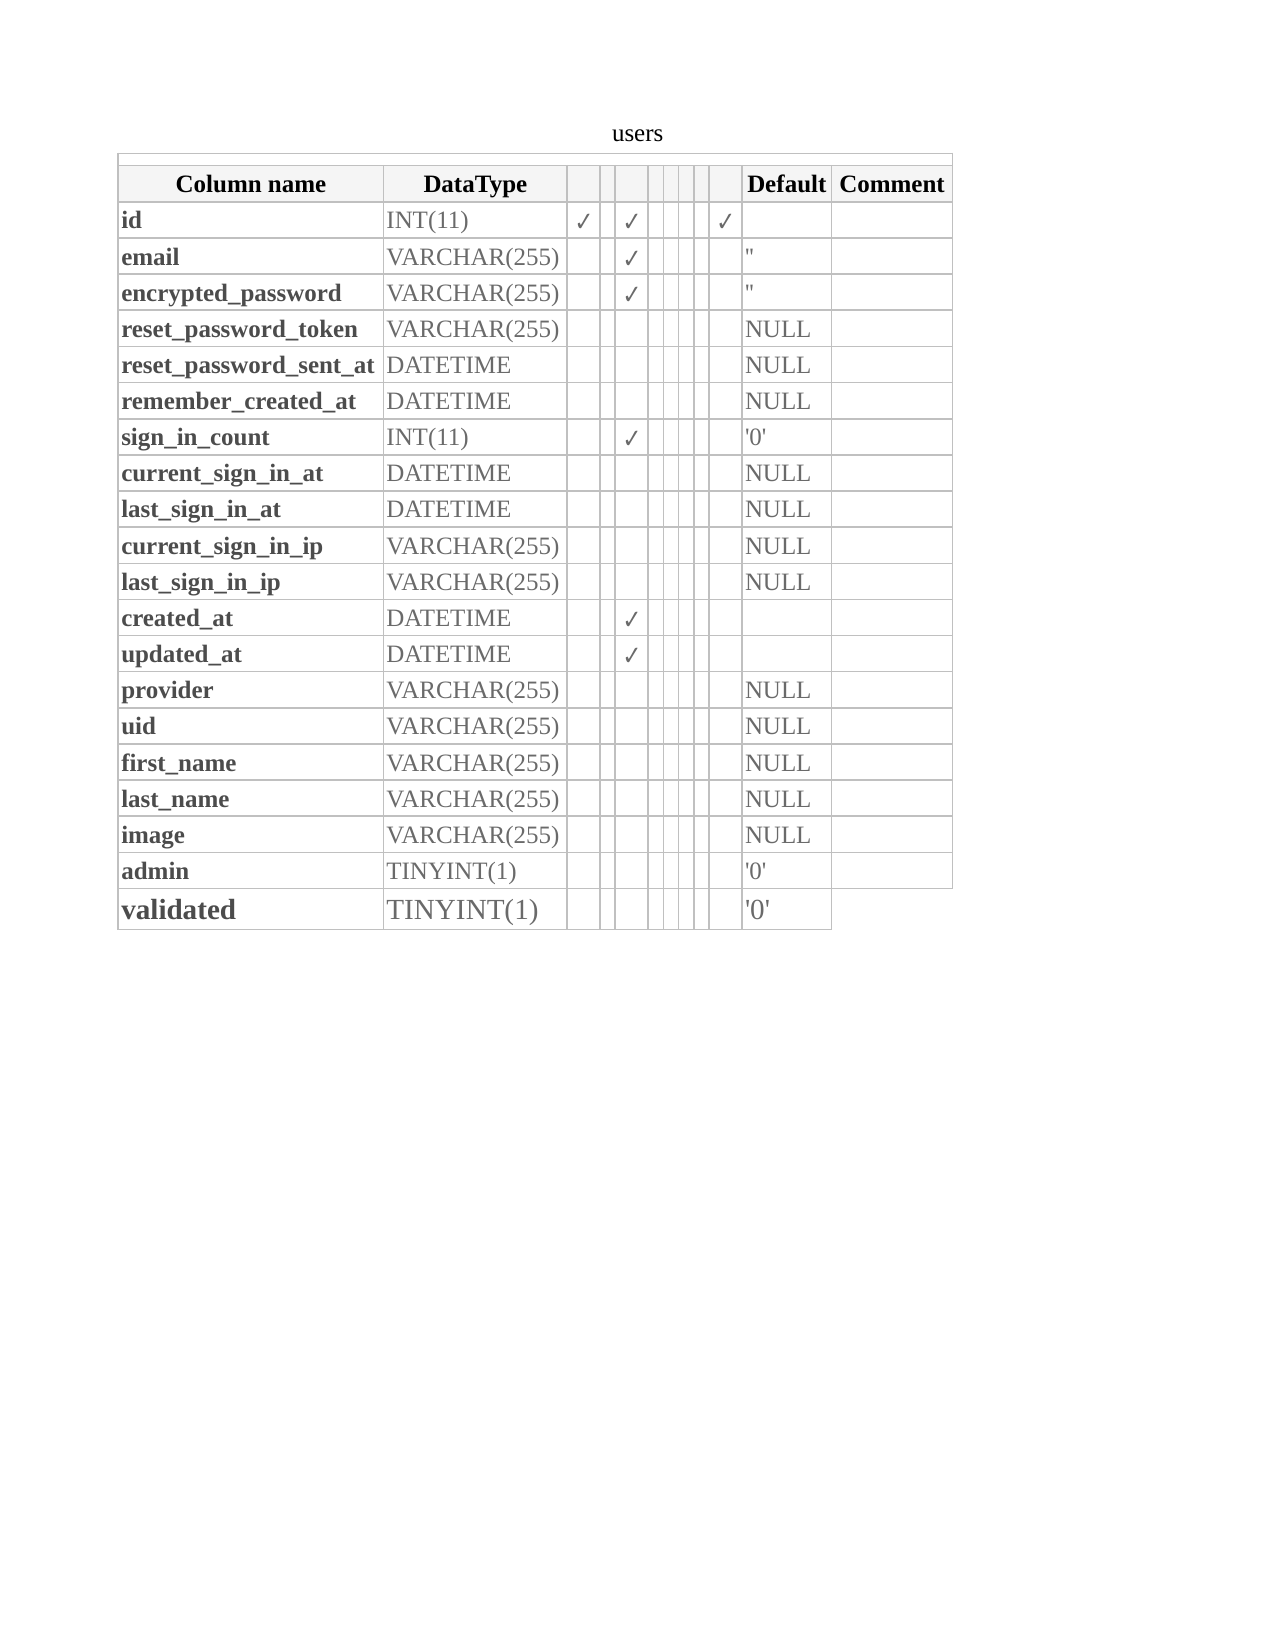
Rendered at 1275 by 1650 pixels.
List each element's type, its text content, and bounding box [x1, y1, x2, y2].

table_cell [695, 889, 708, 929]
table_cell [616, 166, 647, 201]
table_cell [616, 853, 647, 888]
table_cell VARCHAR(255) [384, 528, 566, 562]
table_cell [649, 781, 663, 815]
table_cell DATETIME [384, 383, 566, 418]
table_cell [601, 600, 614, 635]
table_cell [664, 781, 678, 815]
table_cell [601, 853, 614, 888]
table_cell [832, 528, 952, 562]
table_cell [695, 383, 708, 418]
table_cell [832, 672, 952, 707]
table_cell [664, 564, 678, 598]
table_cell [664, 203, 678, 237]
table_cell [679, 672, 693, 707]
table_cell [710, 709, 741, 743]
table_cell VARCHAR(255) [384, 311, 566, 346]
table_cell [664, 420, 678, 454]
table_cell [695, 672, 708, 707]
table_cell [568, 564, 599, 598]
table_cell [649, 817, 663, 852]
table_cell [832, 600, 952, 635]
table_cell [664, 492, 678, 526]
table_cell [695, 600, 708, 635]
table_cell remember_created_at [119, 383, 383, 418]
table_cell [664, 275, 678, 309]
table_cell [601, 492, 614, 526]
table_cell [664, 383, 678, 418]
table_cell [649, 564, 663, 598]
table_cell NULL [743, 383, 831, 418]
table_cell [601, 636, 614, 671]
table_cell [679, 456, 693, 490]
table_cell NULL [743, 781, 831, 815]
table_cell [649, 672, 663, 707]
table_cell [616, 745, 647, 779]
table_cell uid [119, 709, 383, 743]
table_cell [679, 781, 693, 815]
table_cell ✔ [616, 636, 647, 671]
table_cell NULL [743, 564, 831, 598]
table_cell updated_at [119, 636, 383, 671]
table_cell [679, 709, 693, 743]
table_cell [679, 420, 693, 454]
table_cell [568, 817, 599, 852]
table_cell [695, 817, 708, 852]
table_cell [649, 492, 663, 526]
table_cell '0' [743, 889, 831, 929]
table_cell [664, 853, 678, 888]
table_cell current_sign_in_ip [119, 528, 383, 562]
table_cell [649, 347, 663, 382]
table_cell [679, 203, 693, 237]
table_cell NULL [743, 347, 831, 382]
table_cell [568, 166, 599, 201]
table_cell [695, 781, 708, 815]
table_cell [601, 239, 614, 273]
table_cell current_sign_in_at [119, 456, 383, 490]
table_cell VARCHAR(255) [384, 275, 566, 309]
table_cell [832, 456, 952, 490]
table_cell Default [743, 166, 831, 201]
table_cell [616, 889, 647, 929]
table_cell [679, 745, 693, 779]
table_cell [710, 383, 741, 418]
table_cell [649, 636, 663, 671]
table_cell [695, 420, 708, 454]
table_cell [695, 853, 708, 888]
table_cell [616, 672, 647, 707]
table_cell DataType [384, 166, 566, 201]
table_cell Comment [832, 166, 952, 201]
table_cell [568, 636, 599, 671]
table_cell [568, 311, 599, 346]
table_cell [743, 636, 831, 671]
table_cell ✔ [710, 203, 741, 237]
table_cell '0' [743, 420, 831, 454]
table_cell [568, 745, 599, 779]
table_cell reset_password_sent_at [119, 347, 383, 382]
table_cell [616, 564, 647, 598]
table_cell [695, 311, 708, 346]
table_cell [710, 817, 741, 852]
table_cell validated [119, 889, 383, 929]
table_cell '' [743, 239, 831, 273]
table_cell DATETIME [384, 347, 566, 382]
table_cell [679, 528, 693, 562]
table_cell '0' [743, 853, 831, 888]
table_cell NULL [743, 745, 831, 779]
table_cell [649, 600, 663, 635]
table_cell NULL [743, 311, 831, 346]
table_cell [832, 853, 952, 888]
table_cell [679, 347, 693, 382]
table_cell [664, 672, 678, 707]
table_cell [664, 311, 678, 346]
table_cell [568, 600, 599, 635]
table_cell [649, 889, 663, 929]
table_cell reset_password_token [119, 311, 383, 346]
table_cell [679, 636, 693, 671]
table_cell DATETIME [384, 600, 566, 635]
table_cell NULL [743, 456, 831, 490]
table_cell [616, 311, 647, 346]
table_cell [679, 889, 693, 929]
table_cell last_name [119, 781, 383, 815]
table_cell '' [743, 275, 831, 309]
table_cell [695, 564, 708, 598]
table_cell [710, 781, 741, 815]
table_cell email [119, 239, 383, 273]
table_cell [616, 817, 647, 852]
table_cell first_name [119, 745, 383, 779]
table_cell [664, 239, 678, 273]
table_cell [568, 672, 599, 707]
table_cell [649, 275, 663, 309]
table_cell VARCHAR(255) [384, 745, 566, 779]
table_cell [710, 889, 741, 929]
table_cell sign_in_count [119, 420, 383, 454]
table_cell [616, 528, 647, 562]
table_cell TINYINT(1) [384, 853, 566, 888]
table_cell NULL [743, 709, 831, 743]
table_cell [568, 889, 599, 929]
table_cell [695, 745, 708, 779]
table_cell [601, 420, 614, 454]
table_cell [832, 347, 952, 382]
table_cell VARCHAR(255) [384, 709, 566, 743]
table_cell [710, 492, 741, 526]
table_cell [601, 166, 614, 201]
table_cell [649, 383, 663, 418]
table_cell [695, 166, 708, 201]
table_cell [679, 311, 693, 346]
table_cell ✔ [616, 203, 647, 237]
table_cell Column name [119, 166, 383, 201]
table_cell [664, 456, 678, 490]
table_cell [649, 203, 663, 237]
table_cell [601, 347, 614, 382]
table_cell ✔ [616, 275, 647, 309]
table_cell [568, 709, 599, 743]
table_cell [710, 456, 741, 490]
table_cell [601, 889, 614, 929]
table_cell [695, 347, 708, 382]
table_cell [832, 420, 952, 454]
table_cell [601, 311, 614, 346]
table_cell VARCHAR(255) [384, 239, 566, 273]
table_cell [695, 239, 708, 273]
table_cell id [119, 203, 383, 237]
table_cell [679, 817, 693, 852]
table_cell encrypted_password [119, 275, 383, 309]
table_cell [710, 311, 741, 346]
table_cell [664, 636, 678, 671]
table_cell ✔ [568, 203, 599, 237]
table_cell [832, 889, 952, 929]
table_cell [601, 564, 614, 598]
table_cell [601, 456, 614, 490]
table_cell NULL [743, 817, 831, 852]
table_cell provider [119, 672, 383, 707]
table_cell [695, 456, 708, 490]
table_cell [568, 383, 599, 418]
table_cell [710, 564, 741, 598]
table_cell [664, 889, 678, 929]
table_cell ✔ [616, 420, 647, 454]
table_cell [664, 347, 678, 382]
table_cell [679, 383, 693, 418]
table_cell [649, 311, 663, 346]
table_cell NULL [743, 492, 831, 526]
table_cell [568, 456, 599, 490]
table_cell [832, 817, 952, 852]
table_cell VARCHAR(255) [384, 817, 566, 852]
table_cell [568, 275, 599, 309]
table_cell [649, 239, 663, 273]
table_cell image [119, 817, 383, 852]
table_cell [649, 166, 663, 201]
table_cell [832, 275, 952, 309]
table_cell [649, 745, 663, 779]
table_cell [710, 600, 741, 635]
table_cell [679, 492, 693, 526]
table_cell [664, 817, 678, 852]
table_cell [832, 745, 952, 779]
table_cell [649, 528, 663, 562]
table_cell [710, 745, 741, 779]
table_cell [601, 672, 614, 707]
table_cell [832, 709, 952, 743]
table_cell [664, 600, 678, 635]
table_cell [710, 275, 741, 309]
table_cell [695, 709, 708, 743]
table_cell [616, 383, 647, 418]
table_cell [832, 311, 952, 346]
table_cell [832, 636, 952, 671]
table_cell [710, 636, 741, 671]
table_cell [601, 745, 614, 779]
table_cell DATETIME [384, 456, 566, 490]
table_cell [616, 709, 647, 743]
table_cell [601, 528, 614, 562]
table_cell [568, 781, 599, 815]
table_cell VARCHAR(255) [384, 781, 566, 815]
table_cell [679, 853, 693, 888]
table_cell DATETIME [384, 492, 566, 526]
table_cell [568, 239, 599, 273]
table_cell [616, 347, 647, 382]
table_cell [832, 564, 952, 598]
table_cell [679, 564, 693, 598]
table_cell last_sign_in_at [119, 492, 383, 526]
table_cell [710, 239, 741, 273]
table_cell [616, 456, 647, 490]
table_cell [601, 203, 614, 237]
table_cell admin [119, 853, 383, 888]
table_cell [710, 420, 741, 454]
table_cell [616, 781, 647, 815]
table_cell [664, 528, 678, 562]
table_cell [601, 817, 614, 852]
table_cell [679, 600, 693, 635]
table_cell [695, 275, 708, 309]
table_cell VARCHAR(255) [384, 564, 566, 598]
table_cell last_sign_in_ip [119, 564, 383, 598]
table_cell [832, 492, 952, 526]
table_cell [679, 166, 693, 201]
table_cell [832, 781, 952, 815]
text users [118, 118, 1157, 147]
table_cell [664, 745, 678, 779]
table_cell [695, 528, 708, 562]
table_header [119, 154, 952, 165]
table_cell [649, 420, 663, 454]
table_cell [649, 853, 663, 888]
table_cell [568, 492, 599, 526]
table_cell [832, 383, 952, 418]
table_cell [649, 456, 663, 490]
table_cell [616, 492, 647, 526]
table_cell [664, 709, 678, 743]
table_cell [601, 383, 614, 418]
table_cell INT(11) [384, 203, 566, 237]
table_cell [743, 600, 831, 635]
table_cell NULL [743, 528, 831, 562]
table_cell [679, 239, 693, 273]
table_cell [832, 239, 952, 273]
table_cell TINYINT(1) [384, 889, 566, 929]
table_cell [568, 420, 599, 454]
table_cell ✔ [616, 239, 647, 273]
table_cell VARCHAR(255) [384, 672, 566, 707]
table_cell INT(11) [384, 420, 566, 454]
table_cell [568, 528, 599, 562]
table_cell [832, 203, 952, 237]
table_cell ✔ [616, 600, 647, 635]
table_cell [710, 166, 741, 201]
table_cell [710, 347, 741, 382]
table_cell [649, 709, 663, 743]
table_cell DATETIME [384, 636, 566, 671]
table_cell [601, 709, 614, 743]
table_cell [664, 166, 678, 201]
table_cell [710, 853, 741, 888]
table_cell [743, 203, 831, 237]
table_cell [601, 781, 614, 815]
table_cell [710, 528, 741, 562]
table_cell [679, 275, 693, 309]
table_cell NULL [743, 672, 831, 707]
table_cell [710, 672, 741, 707]
table_cell [601, 275, 614, 309]
table_cell [568, 853, 599, 888]
table_cell [695, 492, 708, 526]
table_cell [695, 203, 708, 237]
table_cell created_at [119, 600, 383, 635]
table_cell [568, 347, 599, 382]
table_cell [695, 636, 708, 671]
